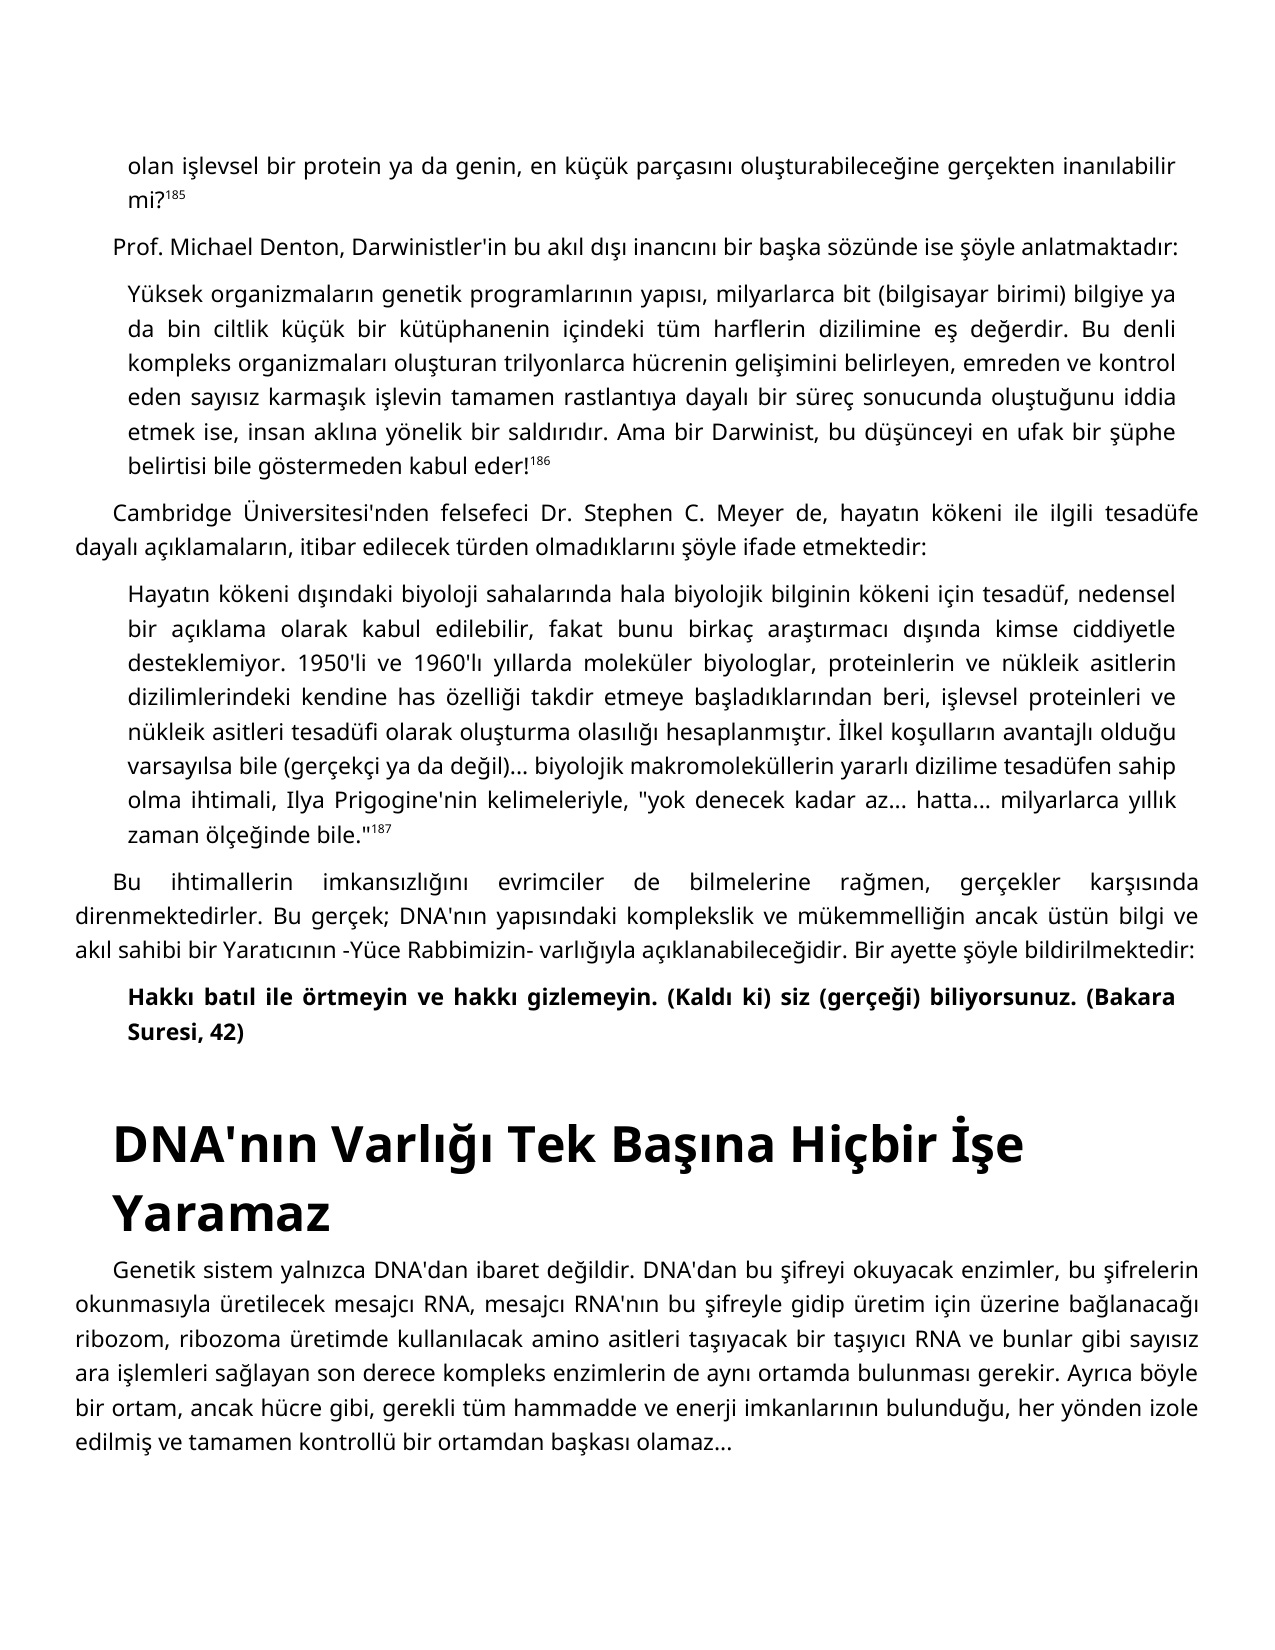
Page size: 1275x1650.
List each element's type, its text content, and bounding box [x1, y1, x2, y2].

text Cambridge Üniversitesi'nden felsefeci Dr. Stephen C. Meyer de, hayatın kökeni ile ilgili tesadüfe dayalı açıklamaların, itibar edilecek türden olmadıklarını şöyle ifade etmektedir: [75, 497, 1200, 562]
text Yüksek organizmaların genetik programlarının yapısı, milyarlarca bit (bilgisayar birimi) bilgiye ya da bin ciltlik küçük bir kütüphanenin içindeki tüm harflerin dizilimine eş değerdir. Bu denli kompleks organizmaları oluşturan trilyonlarca hücrenin gelişimini belirleyen, emreden ve kontrol eden sayısız karmaşık işlevin tamamen rastlantıya dayalı bir süreç sonucunda oluştuğunu iddia etmek ise, insan aklına yönelik bir saldırıdır. Ama bir Darwinist, bu düşünceyi en ufak bir şüphe belirtisi bile göstermeden kabul eder!186 [127, 278, 1177, 481]
text Hakkı batıl ile örtmeyin ve hakkı gizlemeyin. (Kaldı ki) siz (gerçeği) biliyorsunuz. (Bakara Suresi, 42) [127, 981, 1177, 1047]
text Bu ihtimallerin imkansızlığını evrimciler de bilmelerine rağmen, gerçekler karşısında direnmektedirler. Bu gerçek; DNA'nın yapısındaki komplekslik ve mükemmelliğin ancak üstün bilgi ve akıl sahibi bir Yaratıcının -Yüce Rabbimizin- varlığıyla açıklanabileceğidir. Bir ayette şöyle bildirilmektedir: [75, 866, 1200, 966]
text olan işlevsel bir protein ya da genin, en küçük parçasını oluşturabileceğine gerçekten inanılabilir mi?185 [127, 150, 1177, 216]
text Prof. Michael Denton, Darwinistler'in bu akıl dışı inancını bir başka sözünde ise şöyle anlatmaktadır: [75, 231, 1200, 262]
text Hayatın kökeni dışındaki biyoloji sahalarında hala biyolojik bilginin kökeni için tesadüf, nedensel bir açıklama olarak kabul edilebilir, fakat bunu birkaç araştırmacı dışında kimse ciddiyetle desteklemiyor. 1950'li ve 1960'lı yıllarda moleküler biyologlar, proteinlerin ve nükleik asitlerin dizilimlerindeki kendine has özelliği takdir etmeye başladıklarından beri, işlevsel proteinleri ve nükleik asitleri tesadüfi olarak oluşturma olasılığı hesaplanmıştır. İlkel koşulların avantajlı olduğu varsayılsa bile (gerçekçi ya da değil)... biyolojik makromoleküllerin yararlı dizilime tesadüfen sahip olma ihtimali, Ilya Prigogine'nin kelimeleriyle, "yok denecek kadar az... hatta... milyarlarca yıllık zaman ölçeğinde bile."187 [127, 578, 1177, 850]
text Genetik sistem yalnızca DNA'dan ibaret değildir. DNA'dan bu şifreyi okuyacak enzimler, bu şifrelerin okunmasıyla üretilecek mesajcı RNA, mesajcı RNA'nın bu şifreyle gidip üretim için üzerine bağlanacağı ribozom, ribozoma üretimde kullanılacak amino asitleri taşıyacak bir taşıyıcı RNA ve bunlar gibi sayısız ara işlemleri sağlayan son derece kompleks enzimlerin de aynı ortamda bulunması gerekir. Ayrıca böyle bir ortam, ancak hücre gibi, gerekli tüm hammadde ve enerji imkanlarının bulunduğu, her yönden izole edilmiş ve tamamen kontrollü bir ortamdan başkası olamaz... [75, 1254, 1200, 1457]
subtitle DNA'nın Varlığı Tek Başına Hiçbir İşe Yaramaz [112, 1109, 1200, 1246]
